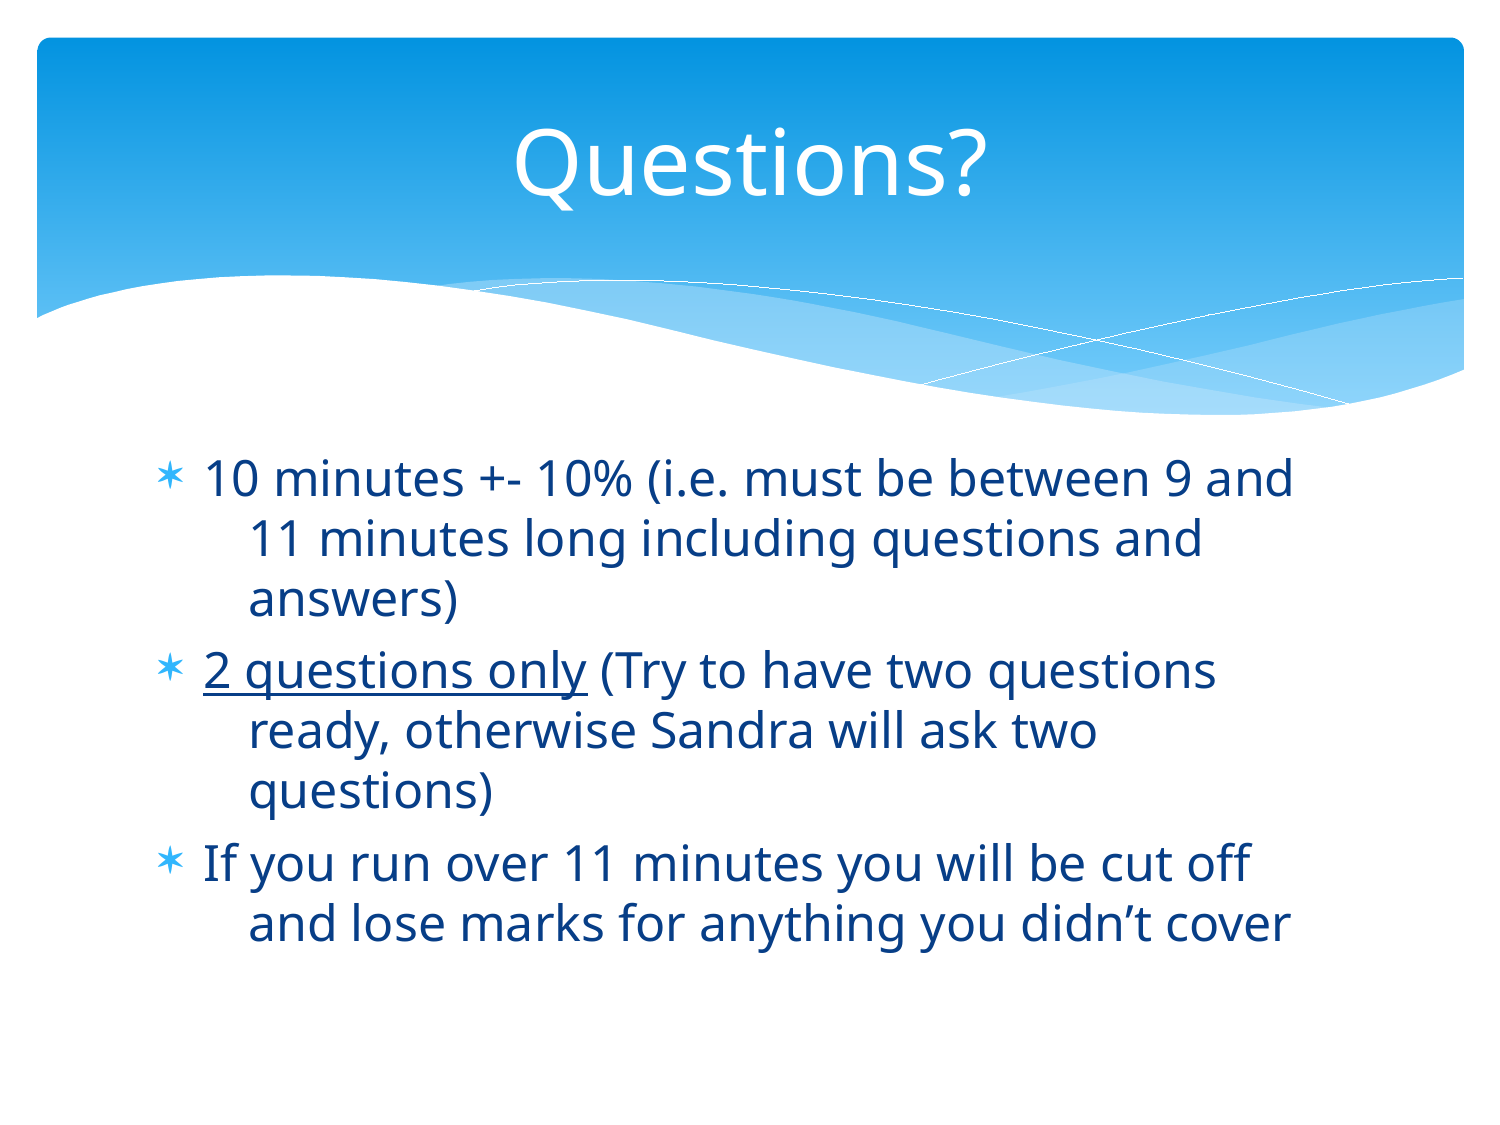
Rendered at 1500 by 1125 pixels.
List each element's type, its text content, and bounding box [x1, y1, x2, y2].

list 10 minutes +- 10% (i.e. must be between 9 and 11 minutes long including questions and answers) 2 questions only (Try to have two questions ready, otherwise Sandra will ask two questions) If you run over 11 minutes you will be cut off and lose marks for anything you didn’t cover [143, 438, 1359, 1005]
title Questions? [75, 55, 1426, 262]
